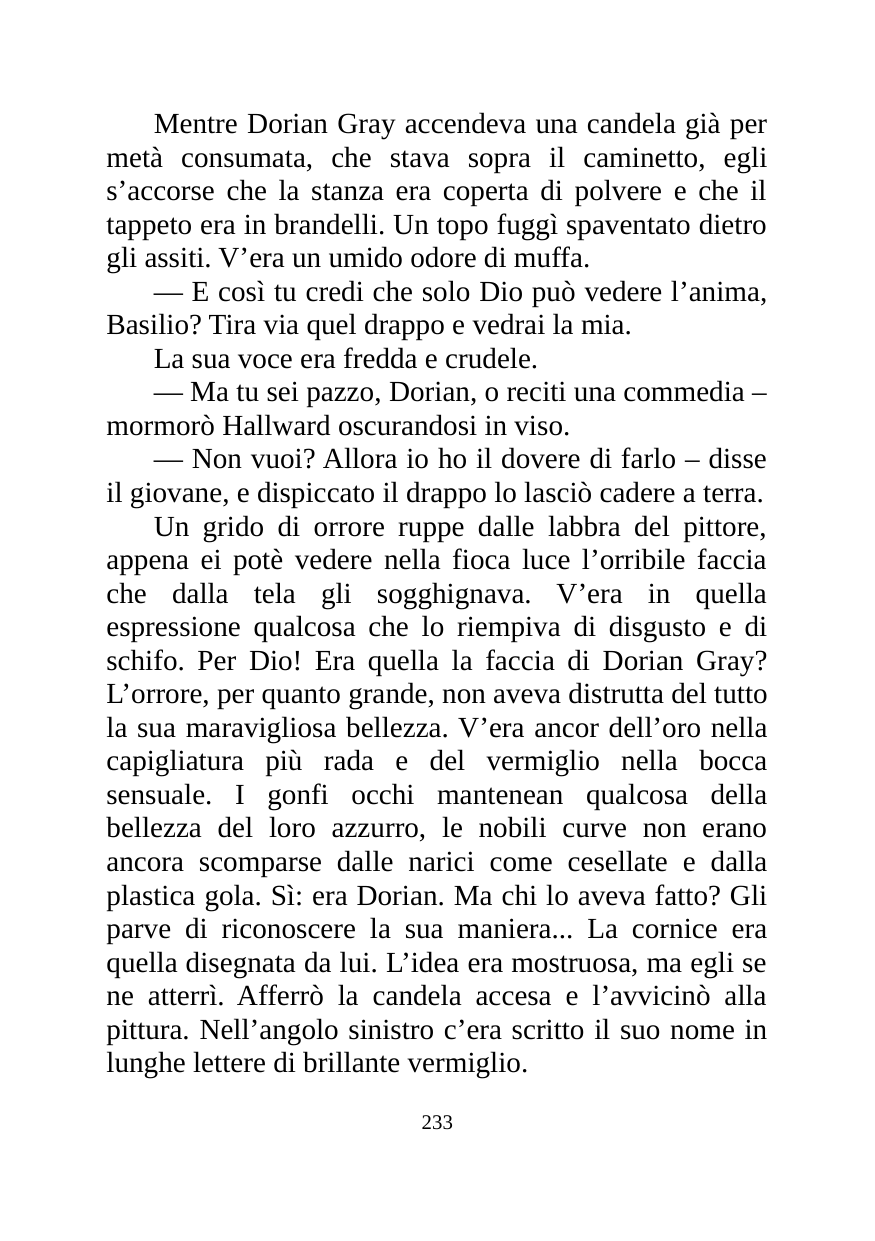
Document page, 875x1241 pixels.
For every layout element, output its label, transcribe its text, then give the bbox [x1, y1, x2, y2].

text — E così tu credi che solo Dio può vedere l’anima, Basilio? Tira via quel drappo e vedrai la mia. [106, 274, 768, 341]
text — Non vuoi? Allora io ho il dovere di farlo – disse il giovane, e dispiccato il drappo lo lasciò cadere a terra. [106, 442, 768, 509]
text Un grido di orrore ruppe dalle labbra del pittore, appena ei potè vedere nella fioca luce l’orribile faccia che dalla tela gli sogghignava. V’era in quella espressione qualcosa che lo riempiva di disgusto e di schifo. Per Dio! Era quella la faccia di Dorian Gray? L’orrore, per quanto grande, non aveva distrutta del tutto la sua maravigliosa bellezza. V’era ancor dell’oro nella capigliatura più rada e del vermiglio nella bocca sensuale. I gonfi occhi mantenean qualcosa della bellezza del loro azzurro, le nobili curve non erano ancora scomparse dalle narici come cesellate e dalla plastica gola. Sì: era Dorian. Ma chi lo aveva fatto? Gli parve di riconoscere la sua maniera... La cornice era quella disegnata da lui. L’idea era mostruosa, ma egli se ne atterrì. Afferrò la candela accesa e l’avvicinò alla pittura. Nell’angolo sinistro c’era scritto il suo nome in lunghe lettere di brillante vermiglio. [106, 509, 768, 1079]
text La sua voce era fredda e crudele. [106, 341, 768, 374]
text — Ma tu sei pazzo, Dorian, o reciti una commedia – mormorò Hallward oscurandosi in viso. [106, 374, 768, 442]
text Mentre Dorian Gray accendeva una candela già per metà consumata, che stava sopra il caminetto, egli s’accorse che la stanza era coperta di polvere e che il tappeto era in brandelli. Un topo fuggì spaventato dietro gli assiti. V’era un umido odore di muffa. [106, 106, 768, 274]
